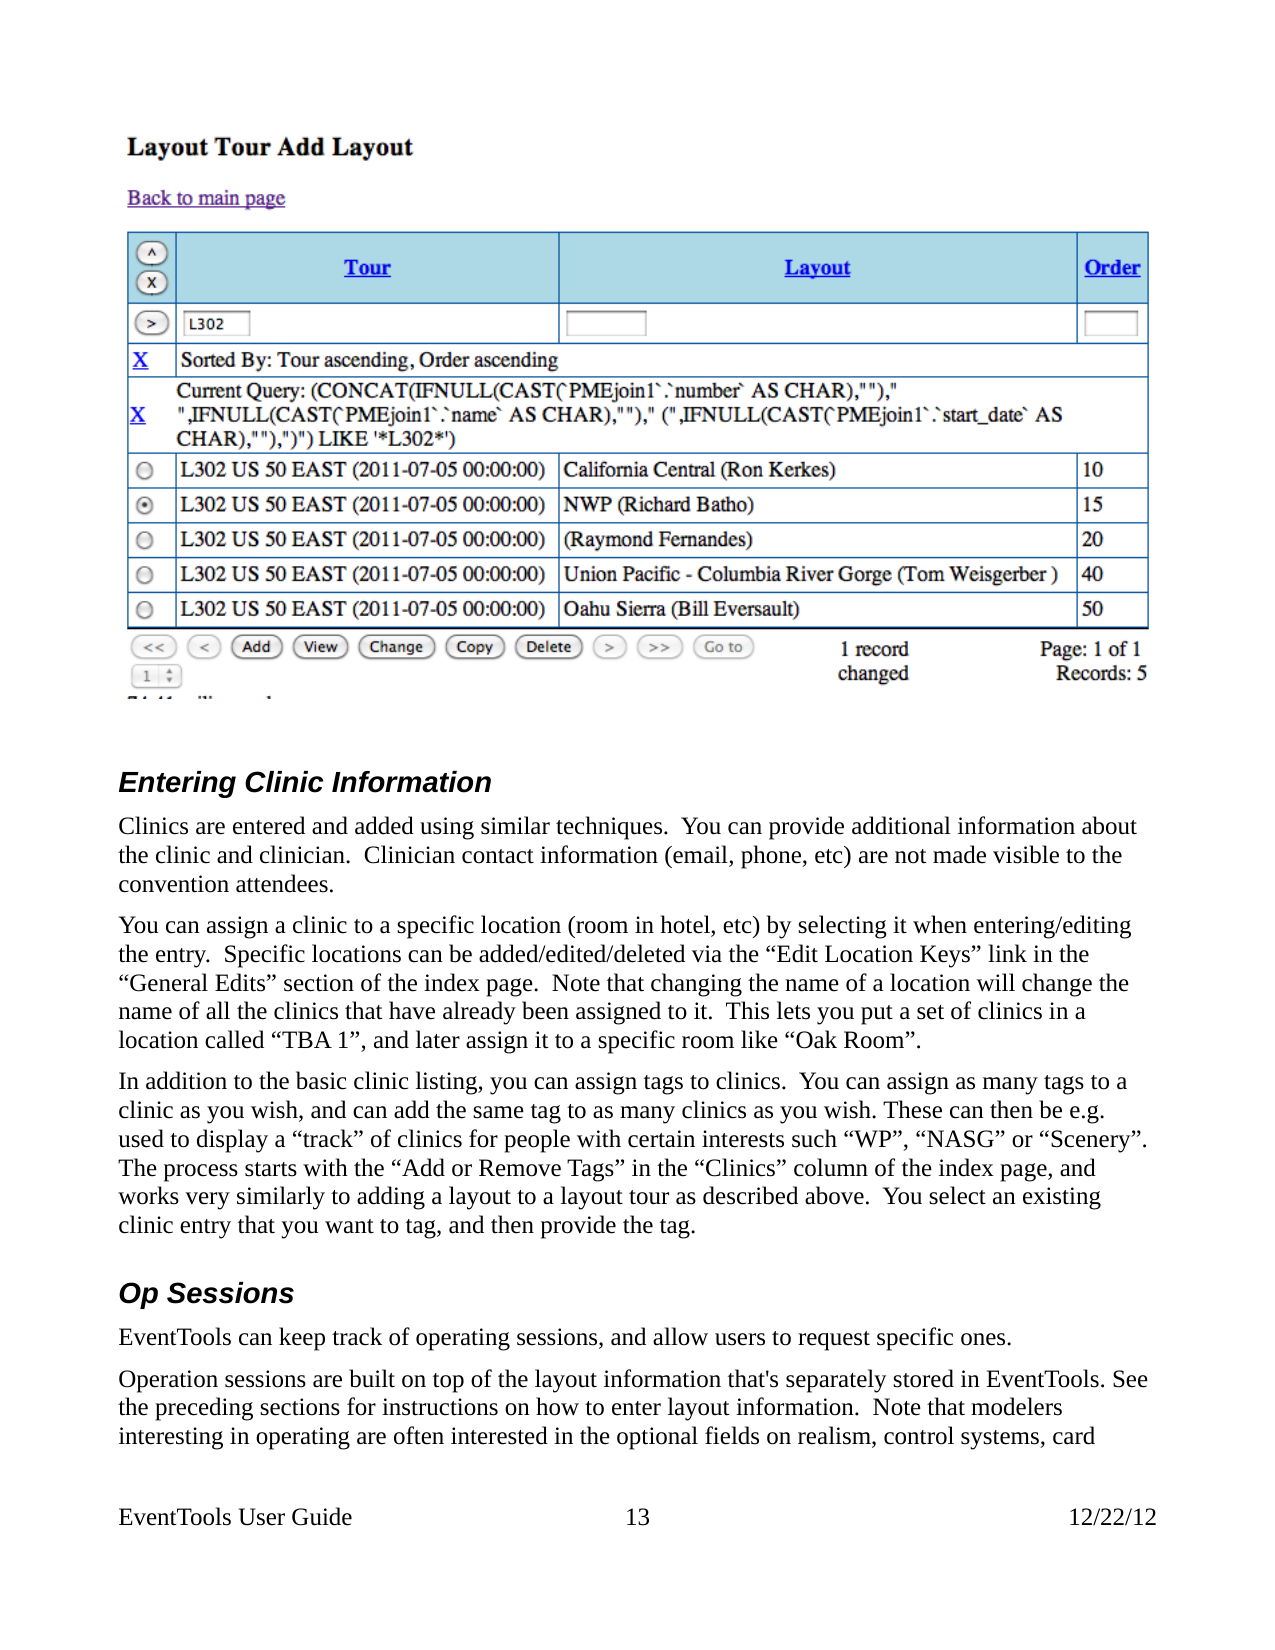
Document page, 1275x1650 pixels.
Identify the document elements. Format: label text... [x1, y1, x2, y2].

picture [118, 118, 1157, 699]
subtitle Entering Clinic Information [118, 765, 1157, 799]
text Clinics are entered and added using similar techniques. You can provide additional information about the clinic and clinician. Clinician contact information (email, phone, etc) are not made visible to the convention attendees. [118, 811, 1157, 898]
text Operation sessions are built on top of the layout information that's separately stored in EventTools. See the preceding sections for instructions on how to enter layout information. Note that modelers interesting in operating are often interested in the optional fields on realism, control systems, card [118, 1364, 1157, 1450]
text EventTools can keep track of operating sessions, and allow users to request specific ones. [118, 1322, 1157, 1351]
subtitle Op Sessions [118, 1276, 1157, 1310]
text You can assign a clinic to a specific location (room in hotel, etc) by selecting it when entering/editing the entry. Specific locations can be added/edited/deleted via the “Edit Location Keys” link in the “General Edits” section of the index page. Note that changing the name of a location will change the name of all the clinics that have already been assigned to it. This lets you put a set of clinics in a location called “TBA 1”, and later assign it to a specific room like “Oak Room”. [118, 910, 1157, 1054]
text In addition to the basic clinic listing, you can assign tags to clinics. You can assign as many tags to a clinic as you wish, and can add the same tag to as many clinics as you wish. These can then be e.g. used to display a “track” of clinics for people with certain interests such “WP”, “NASG” or “Scenery”. The process starts with the “Add or Remove Tags” in the “Clinics” column of the index page, and works very similarly to adding a layout to a layout tour as described above. You select an existing clinic entry that you want to tag, and then provide the tag. [118, 1066, 1157, 1239]
